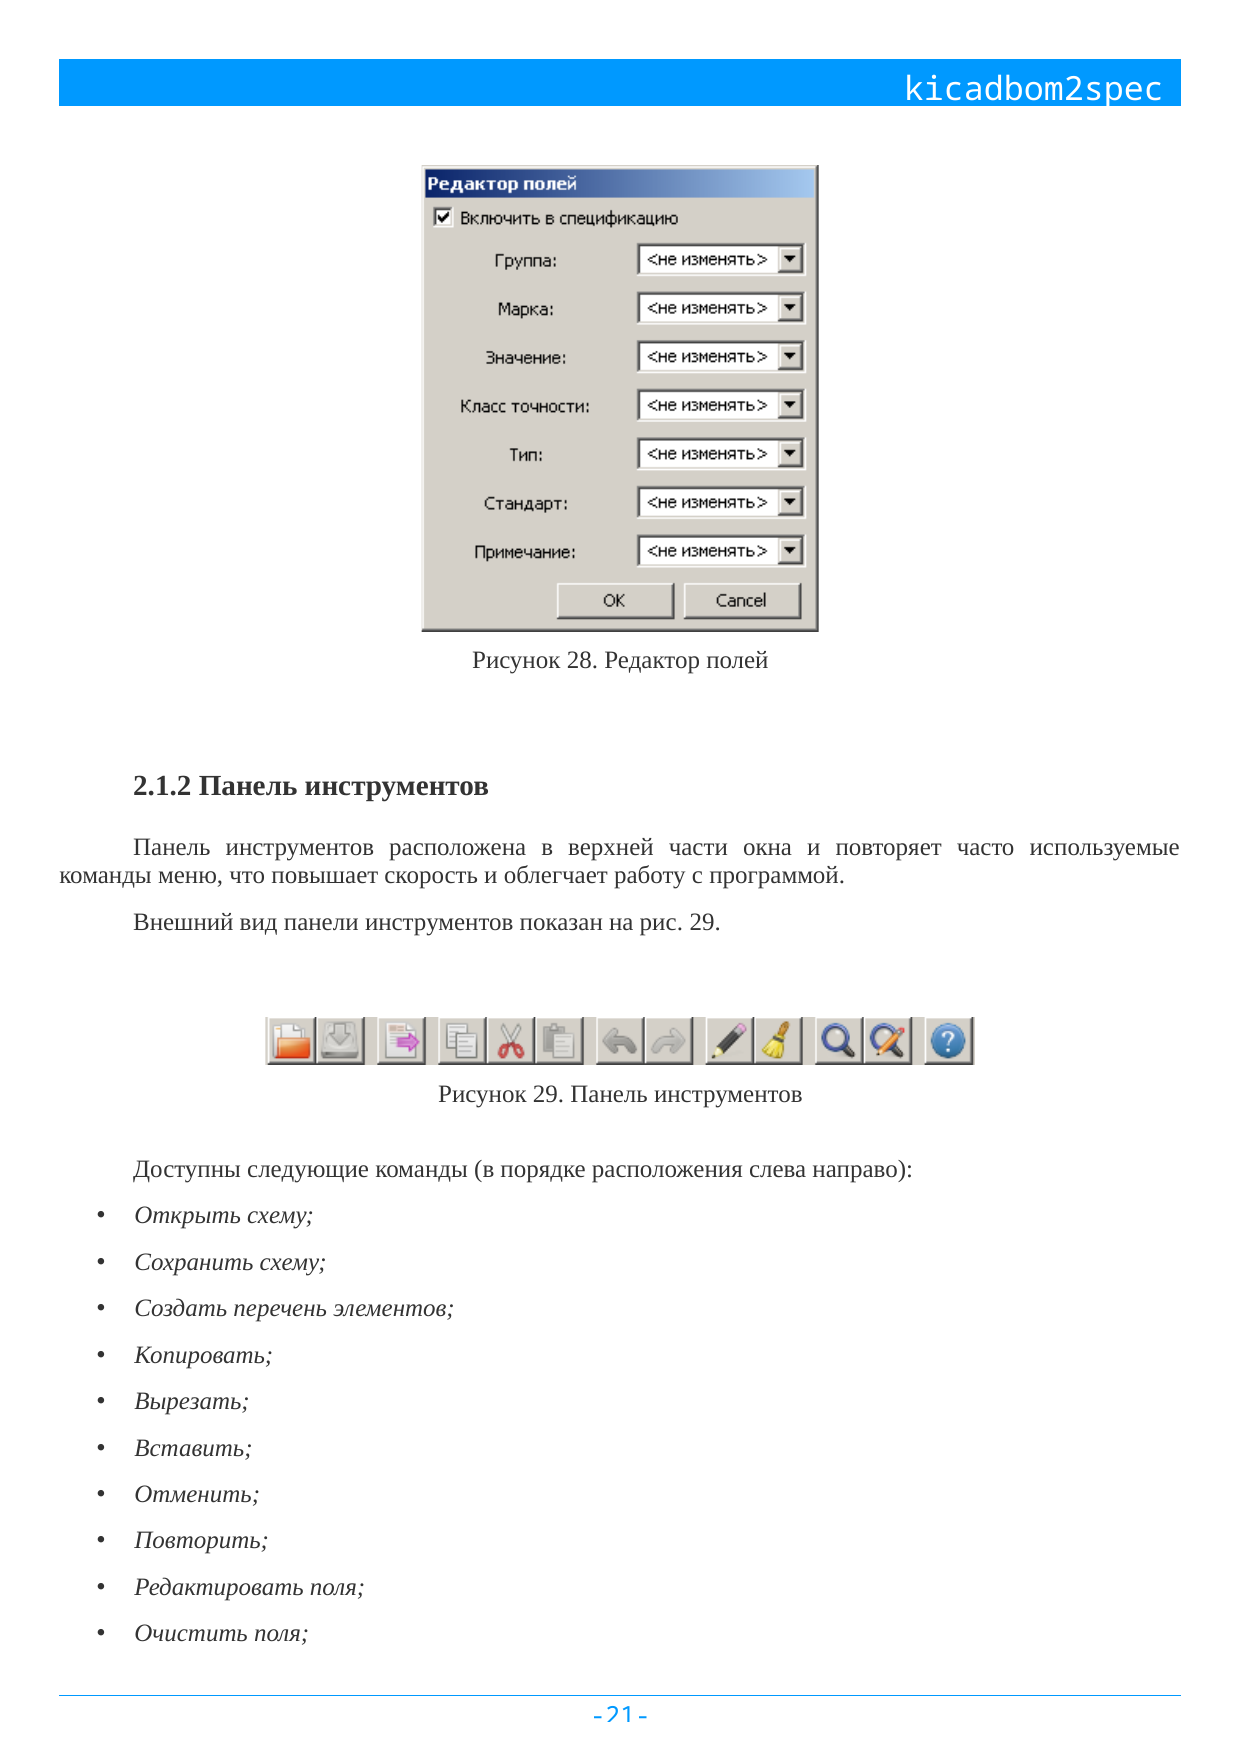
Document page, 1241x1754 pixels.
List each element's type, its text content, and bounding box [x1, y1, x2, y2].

picture [265, 1017, 975, 1065]
list Открыть схему; [97, 1200, 1181, 1229]
text Доступны следующие команды (в порядке расположения слева направо): [59, 1154, 1181, 1183]
text Внешний вид панели инструментов показан на рис. 29. [59, 907, 1181, 936]
list Вставить; [97, 1433, 1181, 1461]
text Рисунок 29. Панель инструментов [191, 1017, 1049, 1107]
list Очистить поля; [97, 1618, 1181, 1647]
list Отменить; [97, 1479, 1181, 1508]
picture [421, 165, 819, 632]
text Рисунок 28. Редактор полей [377, 632, 863, 674]
list Редактировать поля; [97, 1572, 1181, 1601]
list Сохранить схему; [97, 1247, 1181, 1276]
list Создать перечень элементов; [97, 1293, 1181, 1322]
list Копировать; [97, 1340, 1181, 1368]
text Панель инструментов расположена в верхней части окна и повторяет часто используемые команды меню, что повышает скорость и облегчает работу с программой. [59, 832, 1181, 889]
list Вырезать; [97, 1386, 1181, 1415]
list Повторить; [97, 1526, 1181, 1554]
subtitle 2.1.2 Панель инструментов [133, 768, 1181, 802]
